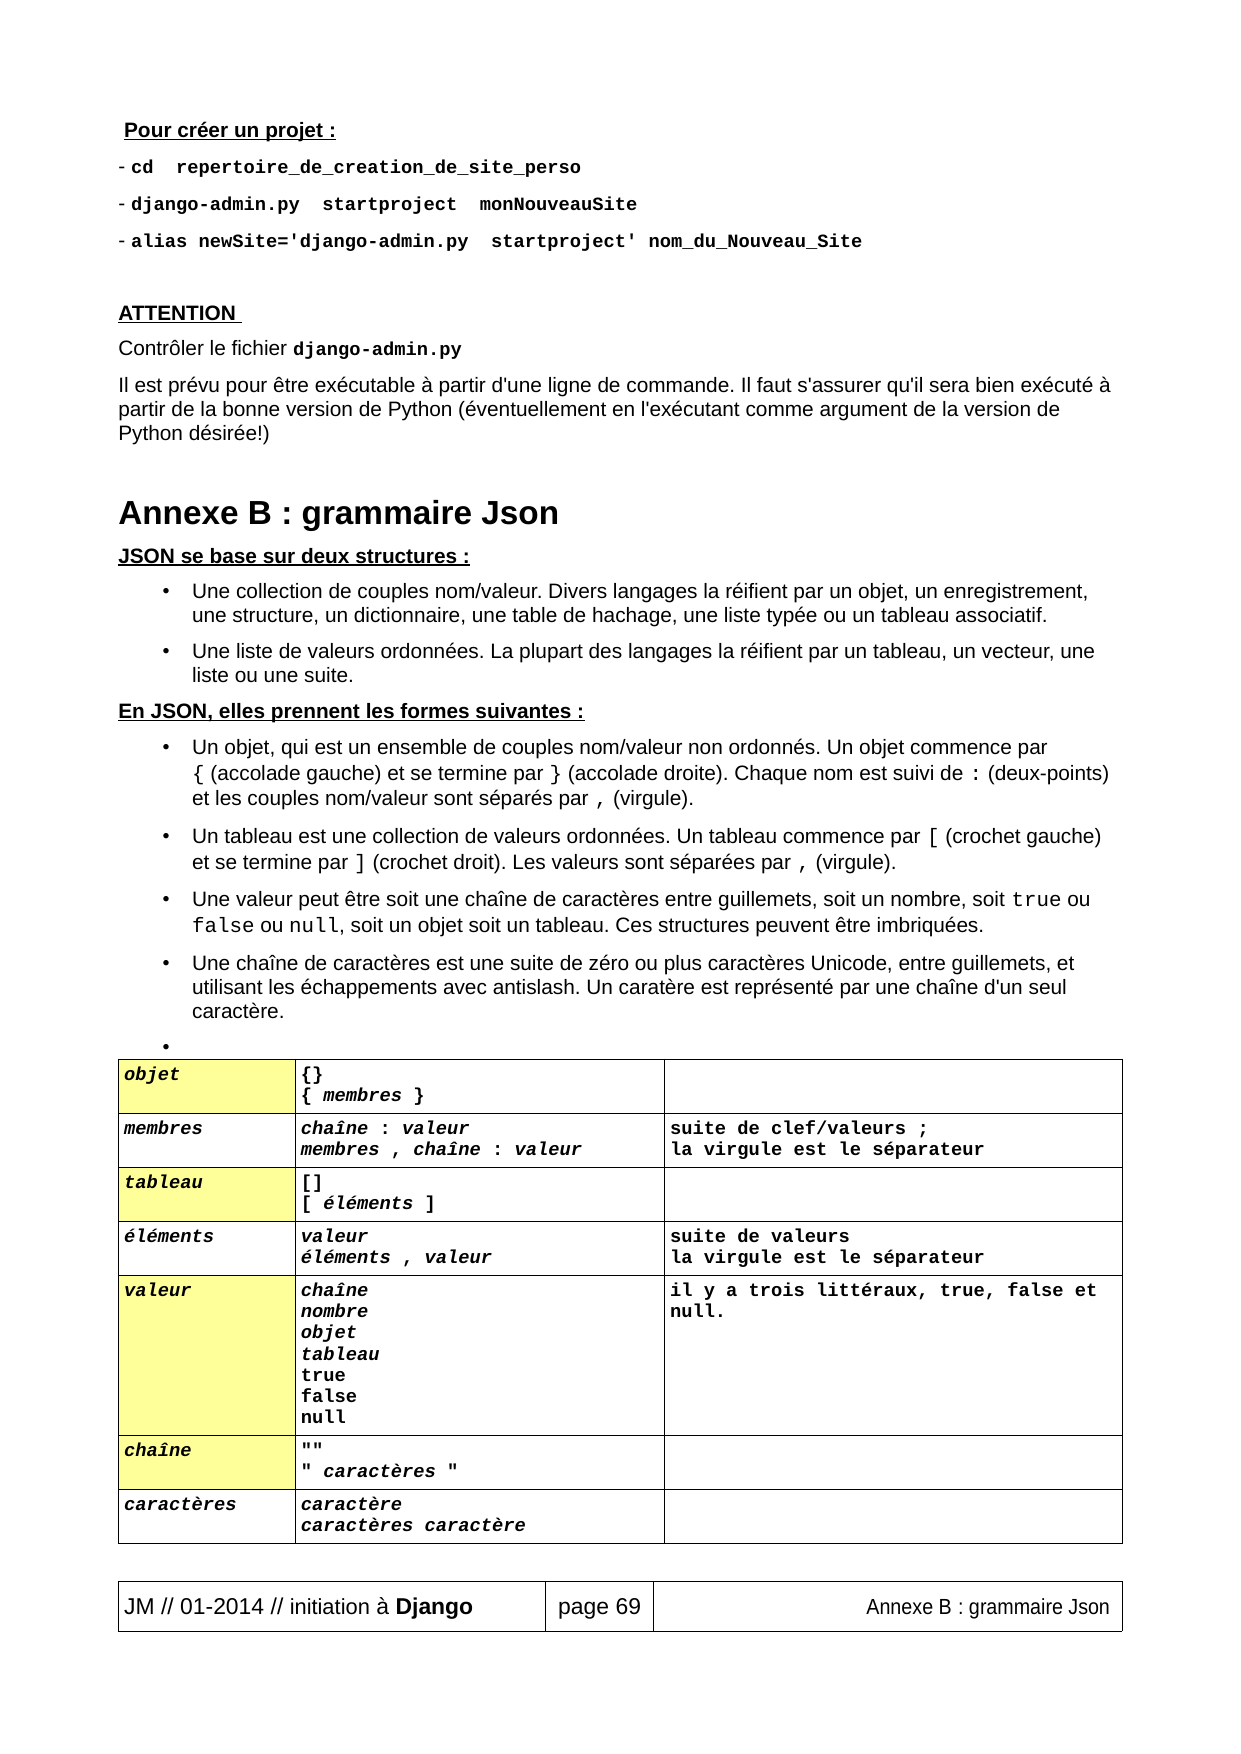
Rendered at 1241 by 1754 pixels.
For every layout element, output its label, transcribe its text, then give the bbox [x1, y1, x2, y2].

text ATTENTION [118, 301, 1122, 324]
list Une collection de couples nom/valeur. Divers langages la réifient par un objet, un enregistrement, une structure, un dictionnaire, une table de hachage, une liste typée ou un tableau associatif. [162, 579, 1122, 627]
table_cell "" " caractères " [296, 1436, 664, 1489]
list Un tableau est une collection de valeurs ordonnées. Un tableau commence par [ (crochet gauche) et se termine par ] (crochet droit). Les valeurs sont séparées par , (virgule). [162, 824, 1122, 876]
table_cell [] [ éléments ] [296, 1168, 664, 1221]
table_cell chaîne : valeur membres , chaîne : valeur [296, 1114, 664, 1167]
table_header objet [119, 1060, 295, 1113]
text - alias newSite='django-admin.py startproject' nom_du_Nouveau_Site [118, 228, 1122, 253]
table_cell [665, 1436, 1122, 1489]
text Il est prévu pour être exécutable à partir d'une ligne de commande. Il faut s'assurer qu'il sera bien exécuté à partir de la bonne version de Python (éventuellement en l'exécutant comme argument de la version de Python désirée!) [118, 373, 1122, 445]
table_cell valeur éléments , valeur [296, 1222, 664, 1275]
list Une liste de valeurs ordonnées. La plupart des langages la réifient par un tableau, un vecteur, une liste ou une suite. [162, 639, 1122, 687]
table_cell éléments [119, 1222, 295, 1275]
table_cell caractères [119, 1490, 295, 1543]
text - django-admin.py startproject monNouveauSite [118, 191, 1122, 216]
list Un objet, qui est un ensemble de couples nom/valeur non ordonnés. Un objet commence par { (accolade gauche) et se termine par } (accolade droite). Chaque nom est suivi de : (deux-points) et les couples nom/valeur sont séparés par , (virgule). [162, 734, 1122, 812]
table_header [665, 1060, 1122, 1113]
table_cell membres [119, 1114, 295, 1167]
text Pour créer un projet : [118, 118, 1122, 142]
list Une chaîne de caractères est une suite de zéro ou plus caractères Unicode, entre guillemets, et utilisant les échappements avec antislash. Un caratère est représenté par une chaîne d'un seul caractère. [162, 951, 1122, 1023]
table_cell chaîne nombre objet tableau true false null [296, 1276, 664, 1435]
table_cell caractère caractères caractère [296, 1490, 664, 1543]
table_cell suite de clef/valeurs ; la virgule est le séparateur [665, 1114, 1122, 1167]
table_cell tableau [119, 1168, 295, 1221]
table_cell chaîne [119, 1436, 295, 1489]
table_cell [665, 1168, 1122, 1221]
text JSON se base sur deux structures : [118, 543, 1122, 567]
table_header {} { membres } [296, 1060, 664, 1113]
subtitle Annexe B : grammaire Json [118, 493, 1122, 532]
table_cell il y a trois littéraux, true, false et null. [665, 1276, 1122, 1435]
text Contrôler le fichier django-admin.py [118, 336, 1122, 361]
text En JSON, elles prennent les formes suivantes : [118, 699, 1122, 723]
list Une valeur peut être soit une chaîne de caractères entre guillemets, soit un nombre, soit true ou false ou null, soit un objet soit un tableau. Ces structures peuvent être imbriquées. [162, 887, 1122, 939]
table_cell valeur [119, 1276, 295, 1435]
text - cd repertoire_de_creation_de_site_perso [118, 154, 1122, 179]
table_cell [665, 1490, 1122, 1543]
table_cell suite de valeurs la virgule est le séparateur [665, 1222, 1122, 1275]
